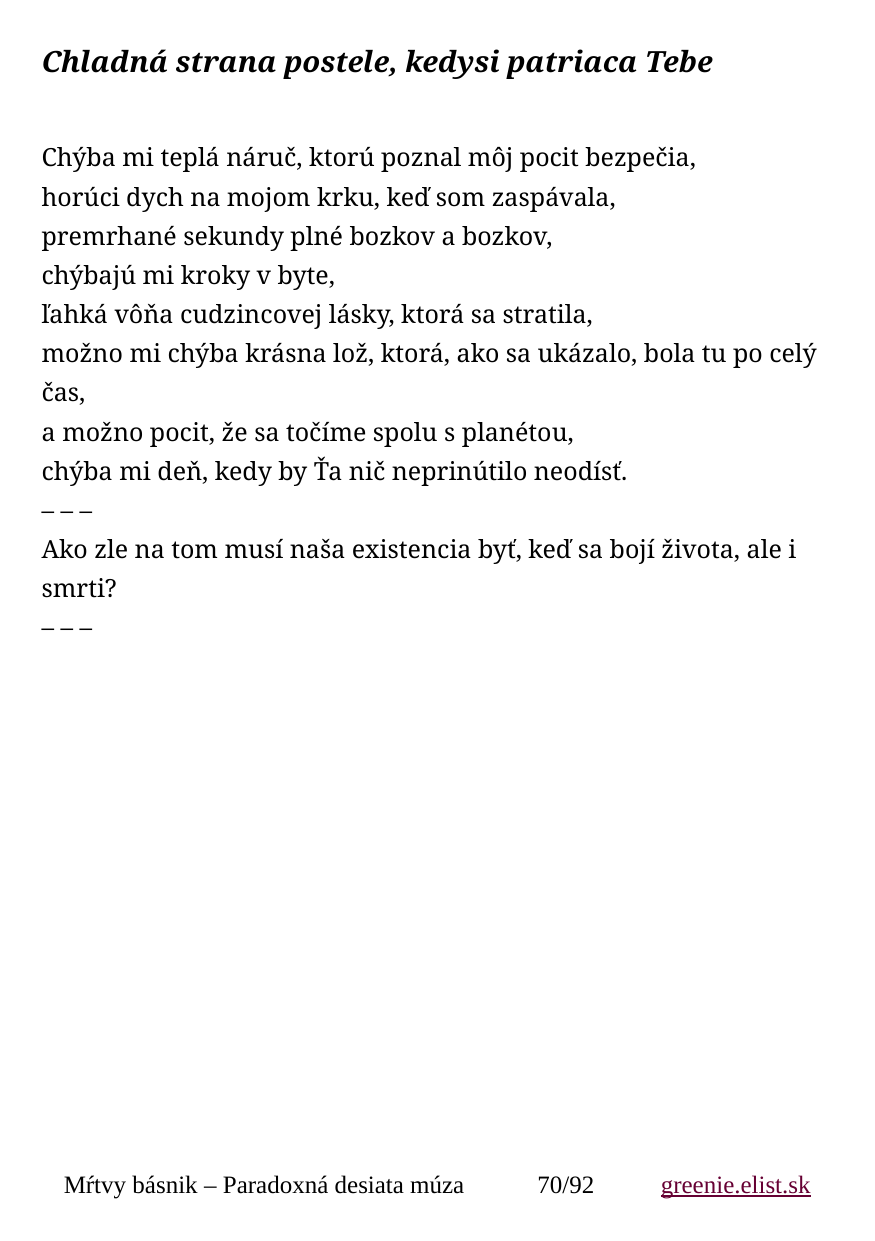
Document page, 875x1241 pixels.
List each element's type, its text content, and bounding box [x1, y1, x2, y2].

text možno mi chýba krásna lož, ktorá, ako sa ukázalo, bola tu po celý čas, [41, 336, 833, 409]
text – – – [41, 610, 833, 644]
text Ako zle na tom musí naša existencia byť, keď sa bojí života, ale i smrti? [41, 532, 833, 605]
text ľahká vôňa cudzincovej lásky, ktorá sa stratila, [41, 297, 833, 331]
text premrhané sekundy plné bozkov a bozkov, [41, 218, 833, 252]
subtitle Chladná strana postele, kedysi patriaca Tebe [41, 41, 833, 81]
text Chýba mi teplá náruč, ktorú poznal môj pocit bezpečia, [41, 140, 833, 174]
text horúci dych na mojom krku, keď som zaspávala, [41, 179, 833, 213]
text chýba mi deň, kedy by Ťa nič neprinútilo neodísť. [41, 453, 833, 487]
text – – – [41, 492, 833, 527]
text chýbajú mi kroky v byte, [41, 257, 833, 292]
text a možno pocit, že sa točíme spolu s planétou, [41, 414, 833, 448]
